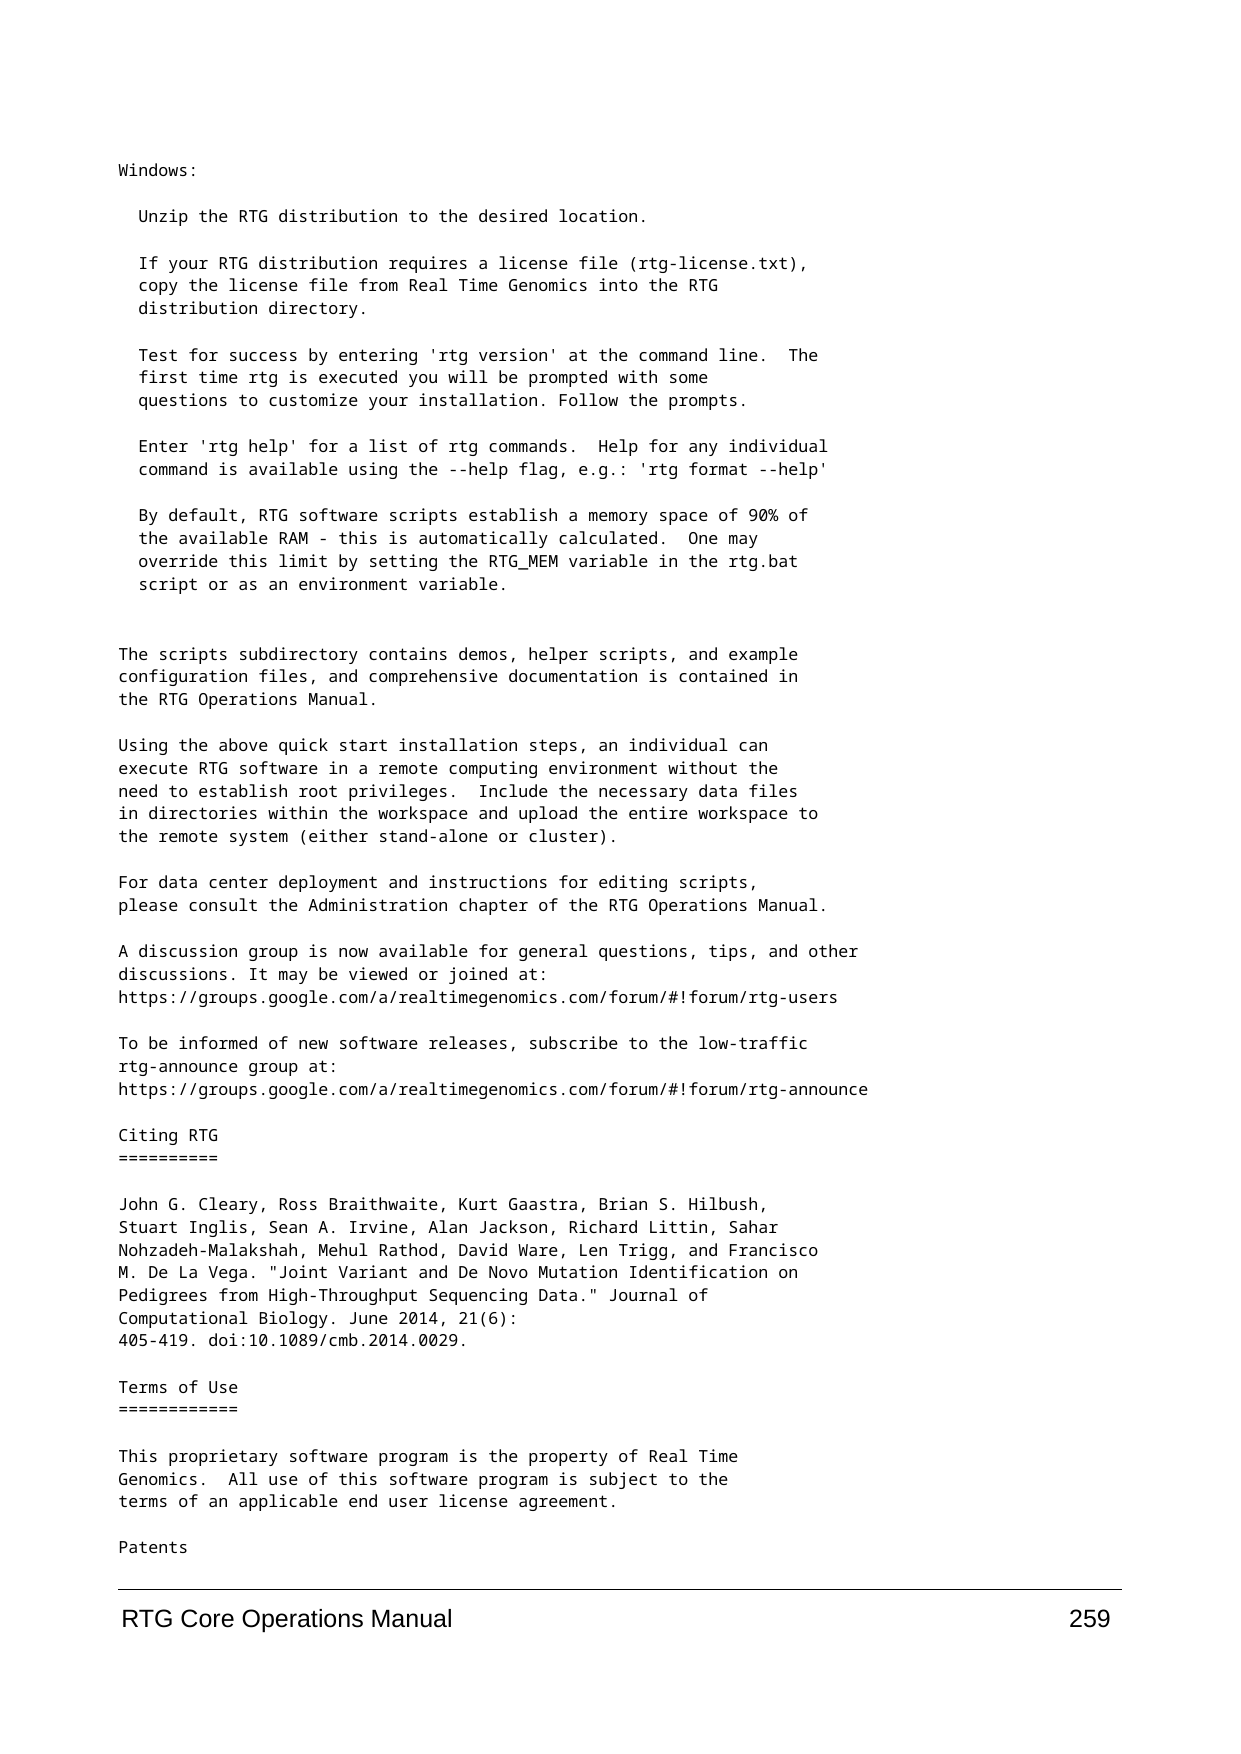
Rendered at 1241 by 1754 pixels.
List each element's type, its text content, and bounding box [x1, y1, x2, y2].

text please consult the Administration chapter of the RTG Operations Manual. [118, 894, 1122, 916]
text rtg-announce group at: [118, 1054, 1122, 1077]
text override this limit by setting the RTG_MEM variable in the rtg.bat [118, 549, 1122, 572]
text Unzip the RTG distribution to the desired location. [118, 205, 1122, 228]
text script or as an environment variable. [118, 572, 1122, 595]
text the available RAM - this is automatically calculated. One may [118, 527, 1122, 549]
text This proprietary software program is the property of Real Time [118, 1444, 1122, 1467]
text Windows: [118, 159, 1122, 181]
text configuration files, and comprehensive documentation is contained in [118, 665, 1122, 687]
text Genomics. All use of this software program is subject to the [118, 1467, 1122, 1490]
text Patents [118, 1536, 1122, 1559]
text If your RTG distribution requires a license file (rtg-license.txt), [118, 251, 1122, 274]
text questions to customize your installation. Follow the prompts. [118, 388, 1122, 411]
text the RTG Operations Manual. [118, 687, 1122, 710]
text command is available using the --help flag, e.g.: 'rtg format --help' [118, 458, 1122, 480]
text The scripts subdirectory contains demos, helper scripts, and example [118, 642, 1122, 665]
text first time rtg is executed you will be prompted with some [118, 366, 1122, 388]
text copy the license file from Real Time Genomics into the RTG [118, 274, 1122, 297]
text John G. Cleary, Ross Braithwaite, Kurt Gaastra, Brian S. Hilbush, [118, 1193, 1122, 1215]
text discussions. It may be viewed or joined at: [118, 963, 1122, 986]
text Test for success by entering 'rtg version' at the command line. The [118, 343, 1122, 366]
text ============ [118, 1398, 1122, 1421]
text To be informed of new software releases, subscribe to the low-traffic [118, 1032, 1122, 1054]
text need to establish root privileges. Include the necessary data files [118, 779, 1122, 802]
text A discussion group is now available for general questions, tips, and other [118, 940, 1122, 963]
text Terms of Use [118, 1375, 1122, 1398]
text https://groups.google.com/a/realtimegenomics.com/forum/#!forum/rtg-announce [118, 1077, 1122, 1100]
text execute RTG software in a remote computing environment without the [118, 757, 1122, 779]
text 405-419. doi:10.1089/cmb.2014.0029. [118, 1329, 1122, 1352]
text Enter 'rtg help' for a list of rtg commands. Help for any individual [118, 435, 1122, 458]
text in directories within the workspace and upload the entire workspace to [118, 802, 1122, 825]
text terms of an applicable end user license agreement. [118, 1490, 1122, 1512]
text Nohzadeh-Malakshah, Mehul Rathod, David Ware, Len Trigg, and Francisco [118, 1238, 1122, 1261]
text M. De La Vega. "Joint Variant and De Novo Mutation Identification on [118, 1261, 1122, 1283]
text Using the above quick start installation steps, an individual can [118, 734, 1122, 757]
text Computational Biology. June 2014, 21(6): [118, 1306, 1122, 1329]
text Pedigrees from High-Throughput Sequencing Data." Journal of [118, 1283, 1122, 1306]
text the remote system (either stand-alone or cluster). [118, 825, 1122, 847]
text Stuart Inglis, Sean A. Irvine, Alan Jackson, Richard Littin, Sahar [118, 1215, 1122, 1238]
text For data center deployment and instructions for editing scripts, [118, 871, 1122, 894]
text https://groups.google.com/a/realtimegenomics.com/forum/#!forum/rtg-users [118, 986, 1122, 1008]
text By default, RTG software scripts establish a memory space of 90% of [118, 504, 1122, 527]
text Citing RTG [118, 1124, 1122, 1146]
text ========== [118, 1146, 1122, 1169]
text distribution directory. [118, 297, 1122, 319]
